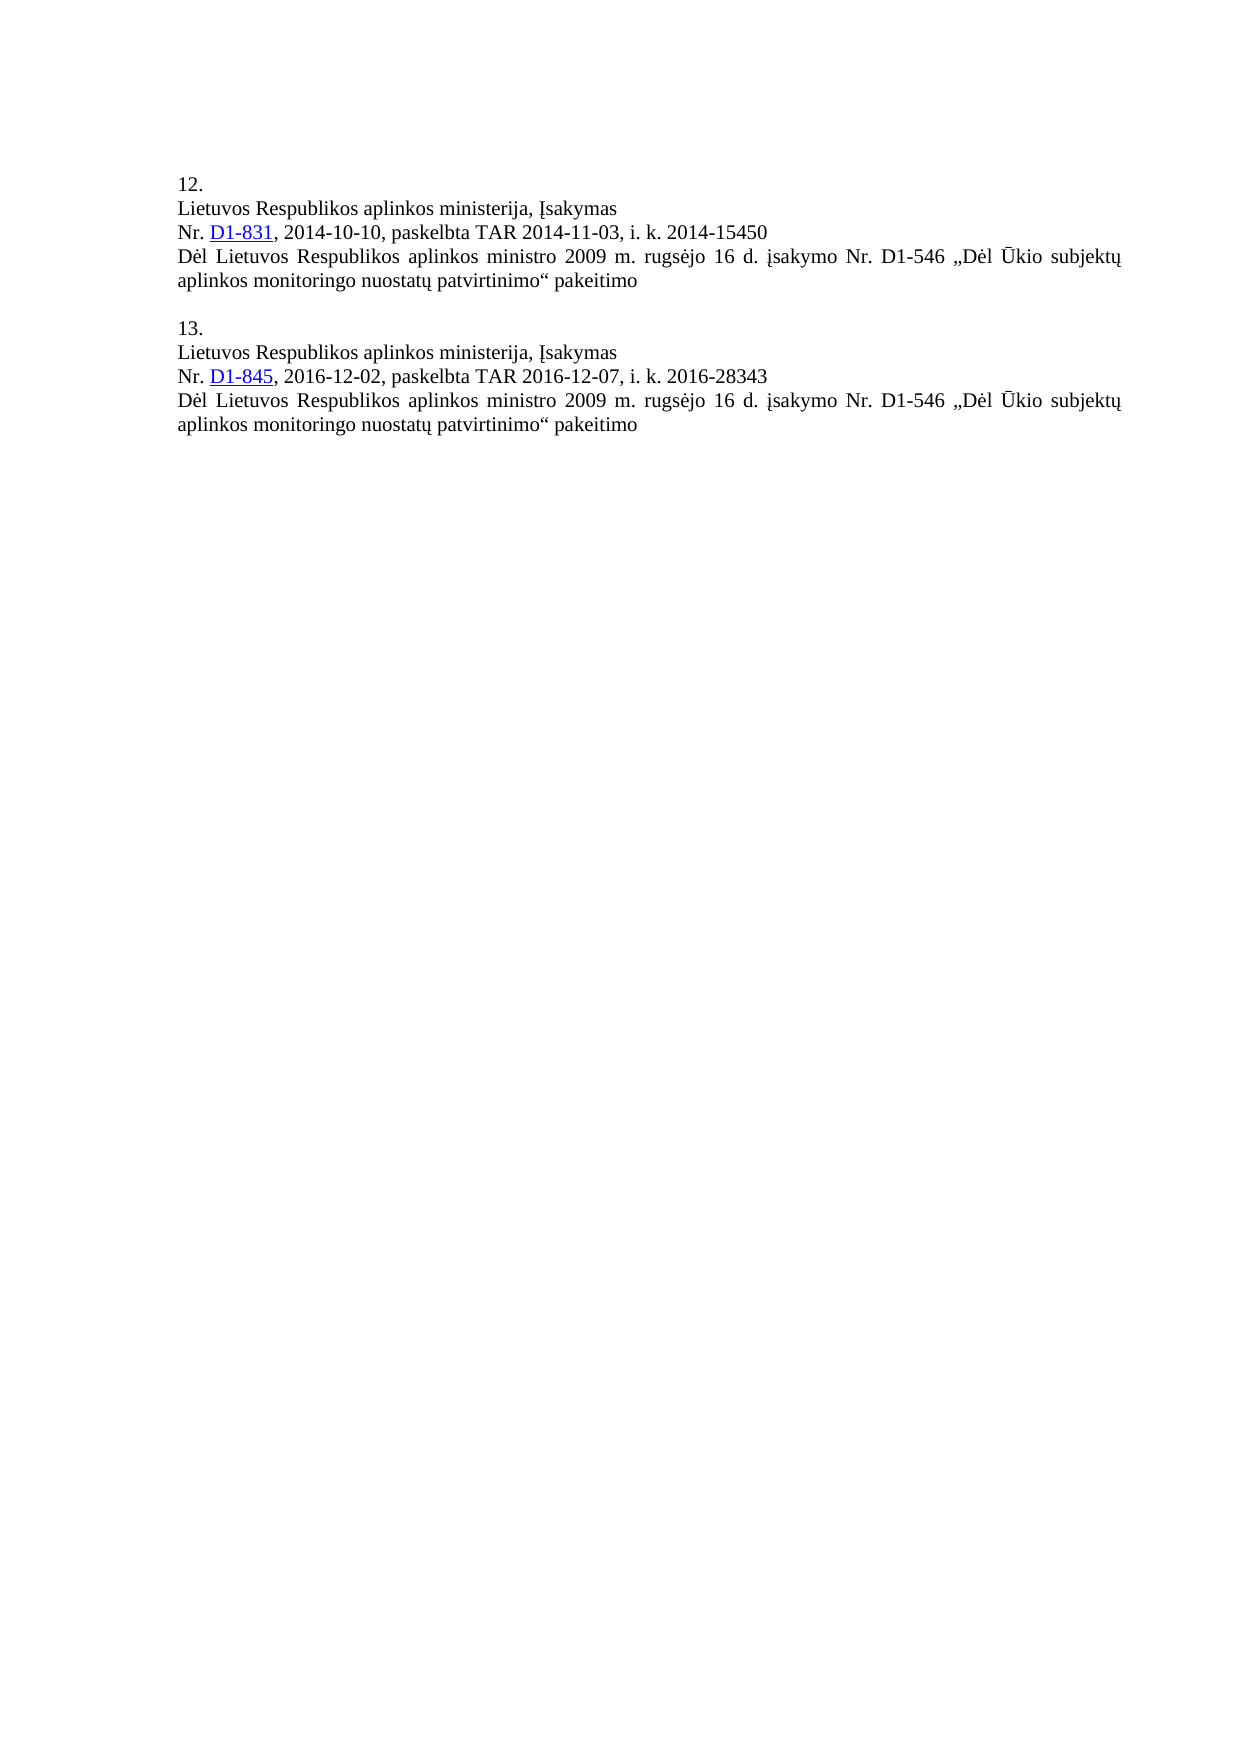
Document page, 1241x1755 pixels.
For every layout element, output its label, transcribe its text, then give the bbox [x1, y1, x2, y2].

text Dėl Lietuvos Respublikos aplinkos ministro 2009 m. rugsėjo 16 d. įsakymo Nr. D1-546 „Dėl Ūkio subjektų aplinkos monitoringo nuostatų patvirtinimo“ pakeitimo [177, 388, 1122, 436]
text Dėl Lietuvos Respublikos aplinkos ministro 2009 m. rugsėjo 16 d. įsakymo Nr. D1-546 „Dėl Ūkio subjektų aplinkos monitoringo nuostatų patvirtinimo“ pakeitimo [177, 244, 1122, 292]
text 13. [177, 316, 1122, 340]
text Nr. D1-845, 2016-12-02, paskelbta TAR 2016-12-07, i. k. 2016-28343 [177, 364, 1122, 388]
text 12. [177, 172, 1122, 196]
text Lietuvos Respublikos aplinkos ministerija, Įsakymas [177, 196, 1122, 220]
text Nr. D1-831, 2014-10-10, paskelbta TAR 2014-11-03, i. k. 2014-15450 [177, 220, 1122, 244]
text Lietuvos Respublikos aplinkos ministerija, Įsakymas [177, 340, 1122, 364]
